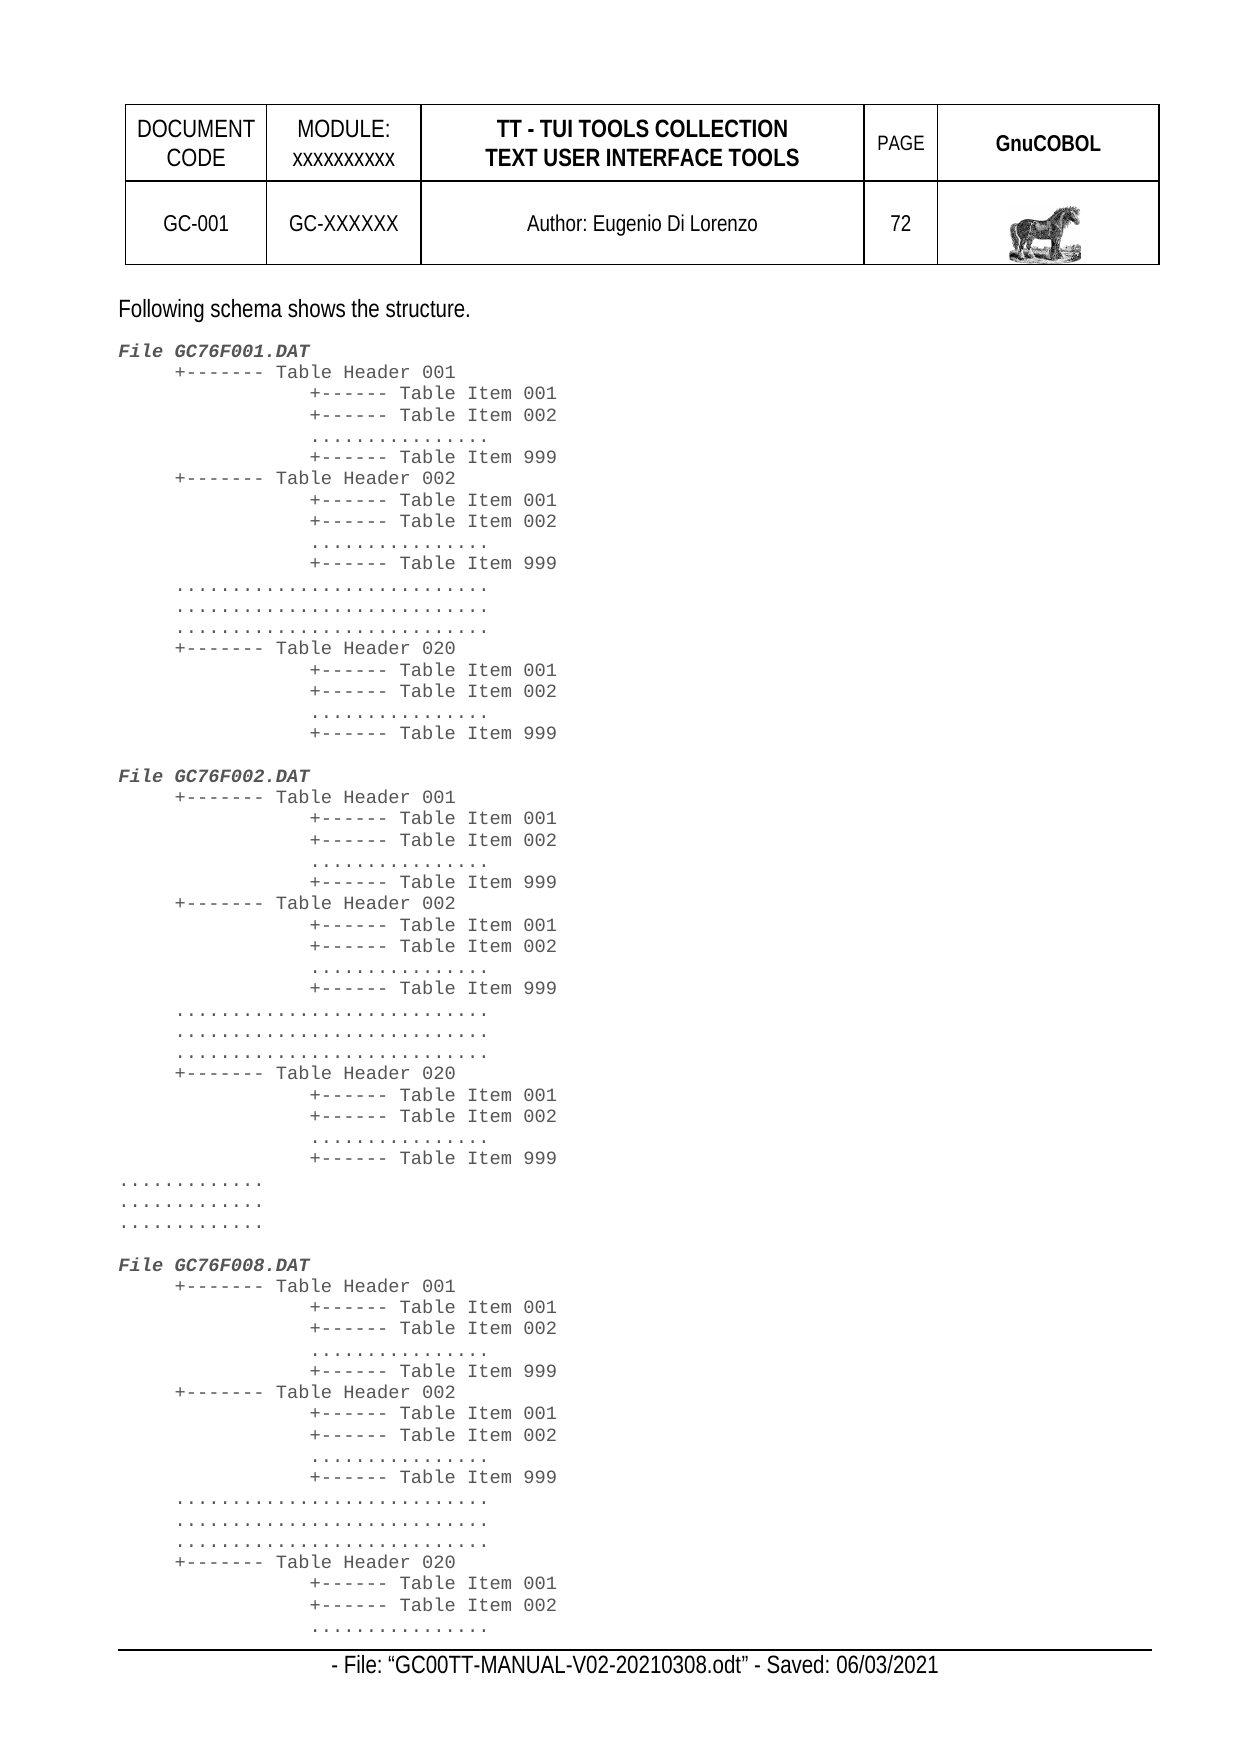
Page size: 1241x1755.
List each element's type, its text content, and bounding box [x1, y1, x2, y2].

text +------- Table Header 002 [118, 1383, 1152, 1404]
text +------ Table Item 002 [118, 682, 1152, 703]
text File GC76F002.DAT [118, 767, 1152, 788]
text +------ Table Item 001 [118, 1574, 1152, 1595]
text +------ Table Item 001 [118, 1085, 1152, 1107]
text ................ [118, 703, 1152, 724]
text +------- Table Header 001 [118, 1277, 1152, 1298]
text +------- Table Header 002 [118, 894, 1152, 915]
text ............................ [118, 597, 1152, 618]
text ............................ [118, 1510, 1152, 1532]
text +------ Table Item 002 [118, 1319, 1152, 1340]
text +------ Table Item 002 [118, 1595, 1152, 1617]
text +------- Table Header 020 [118, 1064, 1152, 1085]
text +------ Table Item 001 [118, 1298, 1152, 1319]
text ............................ [118, 1532, 1152, 1553]
text ............. [118, 1170, 1152, 1192]
text +------ Table Item 999 [118, 448, 1152, 469]
text File GC76F001.DAT [118, 342, 1152, 363]
text +------ Table Item 002 [118, 1107, 1152, 1128]
text ............................ [118, 1022, 1152, 1043]
text +------ Table Item 999 [118, 1362, 1152, 1383]
text ................ [118, 1340, 1152, 1362]
text ............................ [118, 1043, 1152, 1064]
text +------ Table Item 001 [118, 1404, 1152, 1425]
text ................ [118, 1128, 1152, 1149]
text +------- Table Header 020 [118, 639, 1152, 660]
text +------ Table Item 001 [118, 490, 1152, 512]
text +------ Table Item 002 [118, 937, 1152, 958]
text +------ Table Item 999 [118, 979, 1152, 1000]
text +------ Table Item 001 [118, 660, 1152, 682]
text ............................ [118, 618, 1152, 639]
text +------ Table Item 999 [118, 724, 1152, 745]
text +------- Table Header 001 [118, 788, 1152, 809]
text Following schema shows the structure. [118, 294, 1152, 322]
text ................ [118, 427, 1152, 448]
text +------ Table Item 999 [118, 1468, 1152, 1489]
text ................ [118, 533, 1152, 554]
text ................ [118, 958, 1152, 979]
text +------ Table Item 999 [118, 873, 1152, 894]
text +------ Table Item 002 [118, 512, 1152, 533]
text +------ Table Item 999 [118, 554, 1152, 575]
text +------- Table Header 002 [118, 469, 1152, 490]
text ............. [118, 1213, 1152, 1234]
text ............................ [118, 575, 1152, 597]
text +------ Table Item 002 [118, 1425, 1152, 1447]
text ............................ [118, 1000, 1152, 1022]
text ............. [118, 1192, 1152, 1213]
text ............................ [118, 1489, 1152, 1510]
text +------- Table Header 020 [118, 1553, 1152, 1574]
text ................ [118, 1617, 1152, 1638]
text +------ Table Item 001 [118, 809, 1152, 830]
text +------ Table Item 999 [118, 1149, 1152, 1170]
text +------ Table Item 001 [118, 384, 1152, 405]
text File GC76F008.DAT [118, 1255, 1152, 1277]
text +------ Table Item 002 [118, 830, 1152, 852]
text +------- Table Header 001 [118, 363, 1152, 384]
text ................ [118, 852, 1152, 873]
text ................ [118, 1447, 1152, 1468]
text +------ Table Item 001 [118, 915, 1152, 937]
text +------ Table Item 002 [118, 405, 1152, 427]
